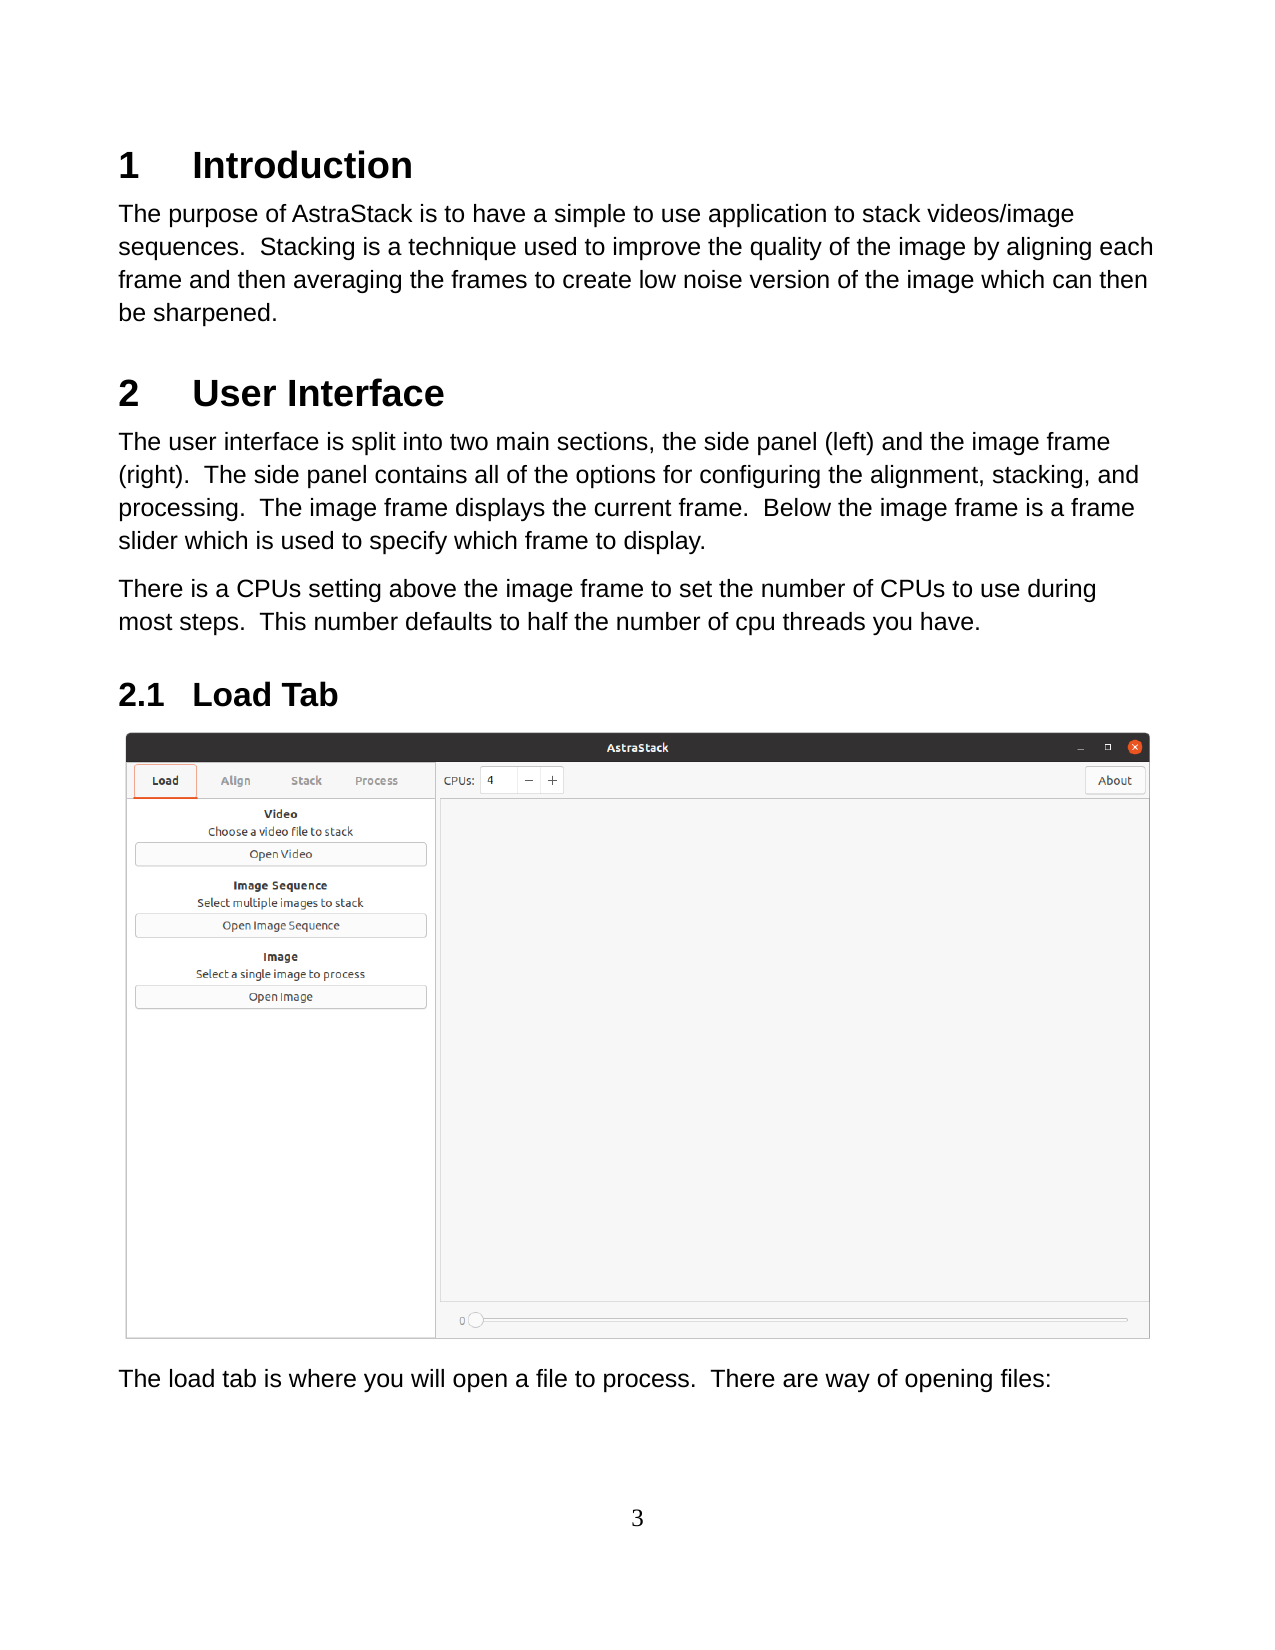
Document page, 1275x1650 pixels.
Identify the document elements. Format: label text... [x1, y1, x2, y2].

text The user interface is split into two main sections, the side panel (left) and the image frame (right). The side panel contains all of the options for configuring the alignment, stacking, and processing. The image frame displays the current frame. Below the image frame is a frame slider which is used to specify which frame to display. [118, 427, 1157, 555]
text The purpose of AstraStack is to have a simple to use application to stack videos/image sequences. Stacking is a technique used to improve the quality of the image by aligning each frame and then averaging the frames to create low noise version of the image which can then be sharpened. [118, 199, 1157, 327]
subtitle Introduction [118, 143, 1157, 187]
subtitle User Interface [118, 371, 1157, 414]
picture [118, 726, 1157, 1346]
subtitle Load Tab [118, 675, 1157, 714]
text There is a CPUs setting above the image frame to set the number of CPUs to use during most steps. This number defaults to half the number of cpu threads you have. [118, 574, 1157, 636]
text The load tab is where you will open a file to process. There are way of opening files: [118, 1364, 1157, 1393]
